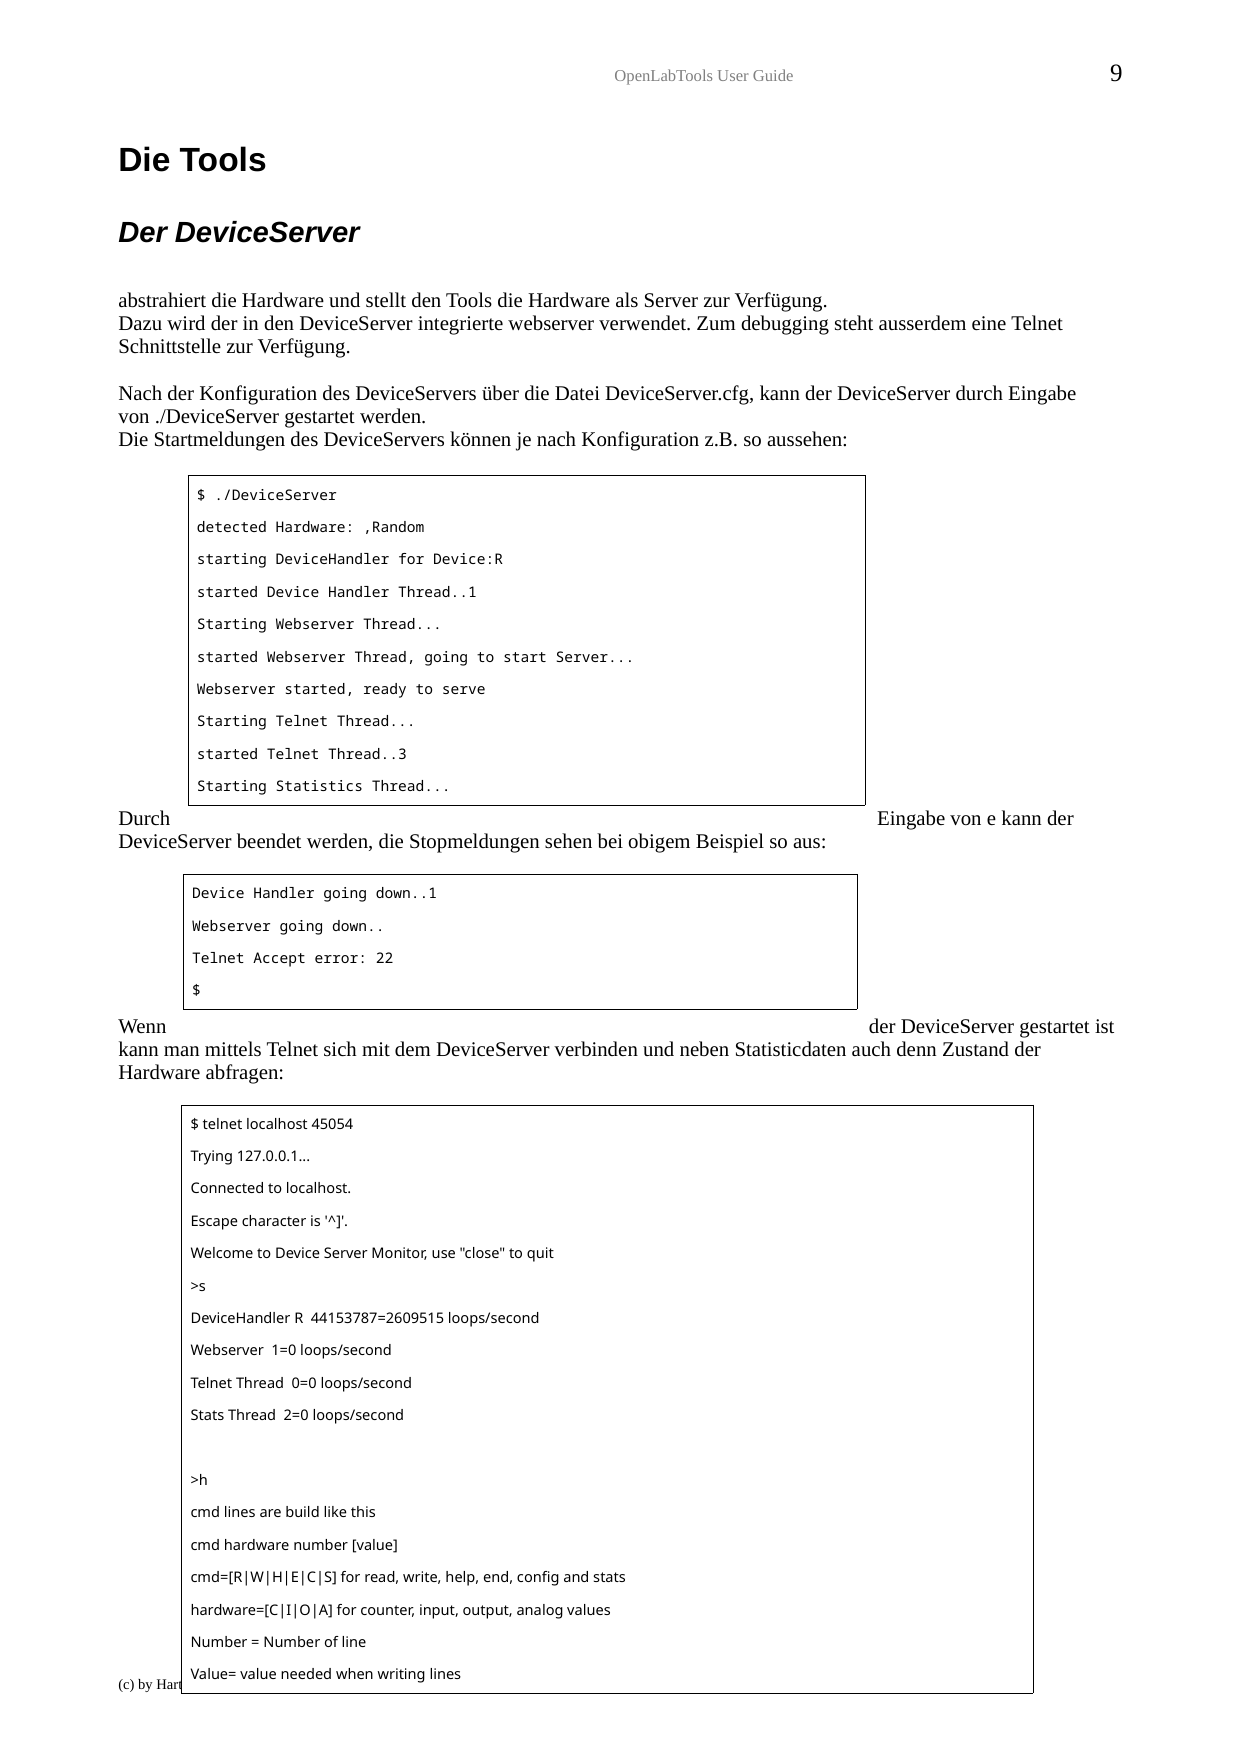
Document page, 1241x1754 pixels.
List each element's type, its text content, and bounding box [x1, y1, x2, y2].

text Device Handler going down..1 [192, 883, 848, 903]
text cmd=[R|W|H|E|C|S] for read, write, help, end, config and stats [190, 1567, 1024, 1587]
text Starting Telnet Thread... [197, 711, 856, 731]
text starting DeviceHandler for Device:R [197, 549, 856, 569]
text Webserver 1=0 loops/second [190, 1340, 1024, 1360]
text $ telnet localhost 45054 [190, 1113, 1024, 1133]
text started Webserver Thread, going to start Server... [197, 646, 856, 666]
text DeviceHandler R 44153787=2609515 loops/second [190, 1308, 1024, 1328]
text Webserver going down.. [192, 915, 848, 935]
text Wenn der DeviceServer gestartet ist kann man mittels Telnet sich mit dem DeviceServer verbinden und neben Statisticdaten auch denn Zustand der Hardware abfragen: [118, 1014, 1122, 1084]
text cmd hardware number [value] [190, 1534, 1024, 1554]
text hardware=[C|I|O|A] for counter, input, output, analog values [190, 1599, 1024, 1619]
text abstrahiert die Hardware und stellt den Tools die Hardware als Server zur Verfügung. [118, 289, 1122, 312]
text Connected to localhost. [190, 1178, 1024, 1198]
text >h [190, 1470, 1024, 1490]
text Starting Webserver Thread... [197, 614, 856, 634]
text Number = Number of line [190, 1632, 1024, 1652]
text cmd lines are build like this [190, 1502, 1024, 1522]
subtitle Die Tools [118, 141, 1122, 179]
text Nach der Konfiguration des DeviceServers über die Datei DeviceServer.cfg, kann der DeviceServer durch Eingabe von ./DeviceServer gestartet werden. [118, 382, 1122, 428]
text detected Hardware: ,Random [197, 517, 856, 537]
text Starting Statistics Thread... [197, 776, 856, 796]
text Value= value needed when writing lines [190, 1664, 1024, 1684]
text started Device Handler Thread..1 [197, 582, 856, 601]
text Escape character is '^]'. [190, 1211, 1024, 1231]
text started Telnet Thread..3 [197, 743, 856, 763]
text Stats Thread 2=0 loops/second [190, 1405, 1024, 1425]
text $ ./DeviceServer [197, 484, 856, 504]
text $ [192, 980, 848, 1000]
text Durch Eingabe von e kann der DeviceServer beendet werden, die Stopmeldungen sehen bei obigem Beispiel so aus: [118, 807, 1122, 853]
text Die Startmeldungen des DeviceServers können je nach Konfiguration z.B. so aussehen: [118, 428, 1122, 451]
text Trying 127.0.0.1... [190, 1146, 1024, 1166]
text Telnet Thread 0=0 loops/second [190, 1373, 1024, 1392]
text Welcome to Device Server Monitor, use "close" to quit [190, 1243, 1024, 1263]
text >s [190, 1275, 1024, 1295]
text Telnet Accept error: 22 [192, 948, 848, 968]
subtitle Der DeviceServer [118, 216, 1122, 249]
text Dazu wird der in den DeviceServer integrierte webserver verwendet. Zum debugging steht ausserdem eine Telnet Schnittstelle zur Verfügung. [118, 312, 1122, 358]
text Webserver started, ready to serve [197, 679, 856, 699]
